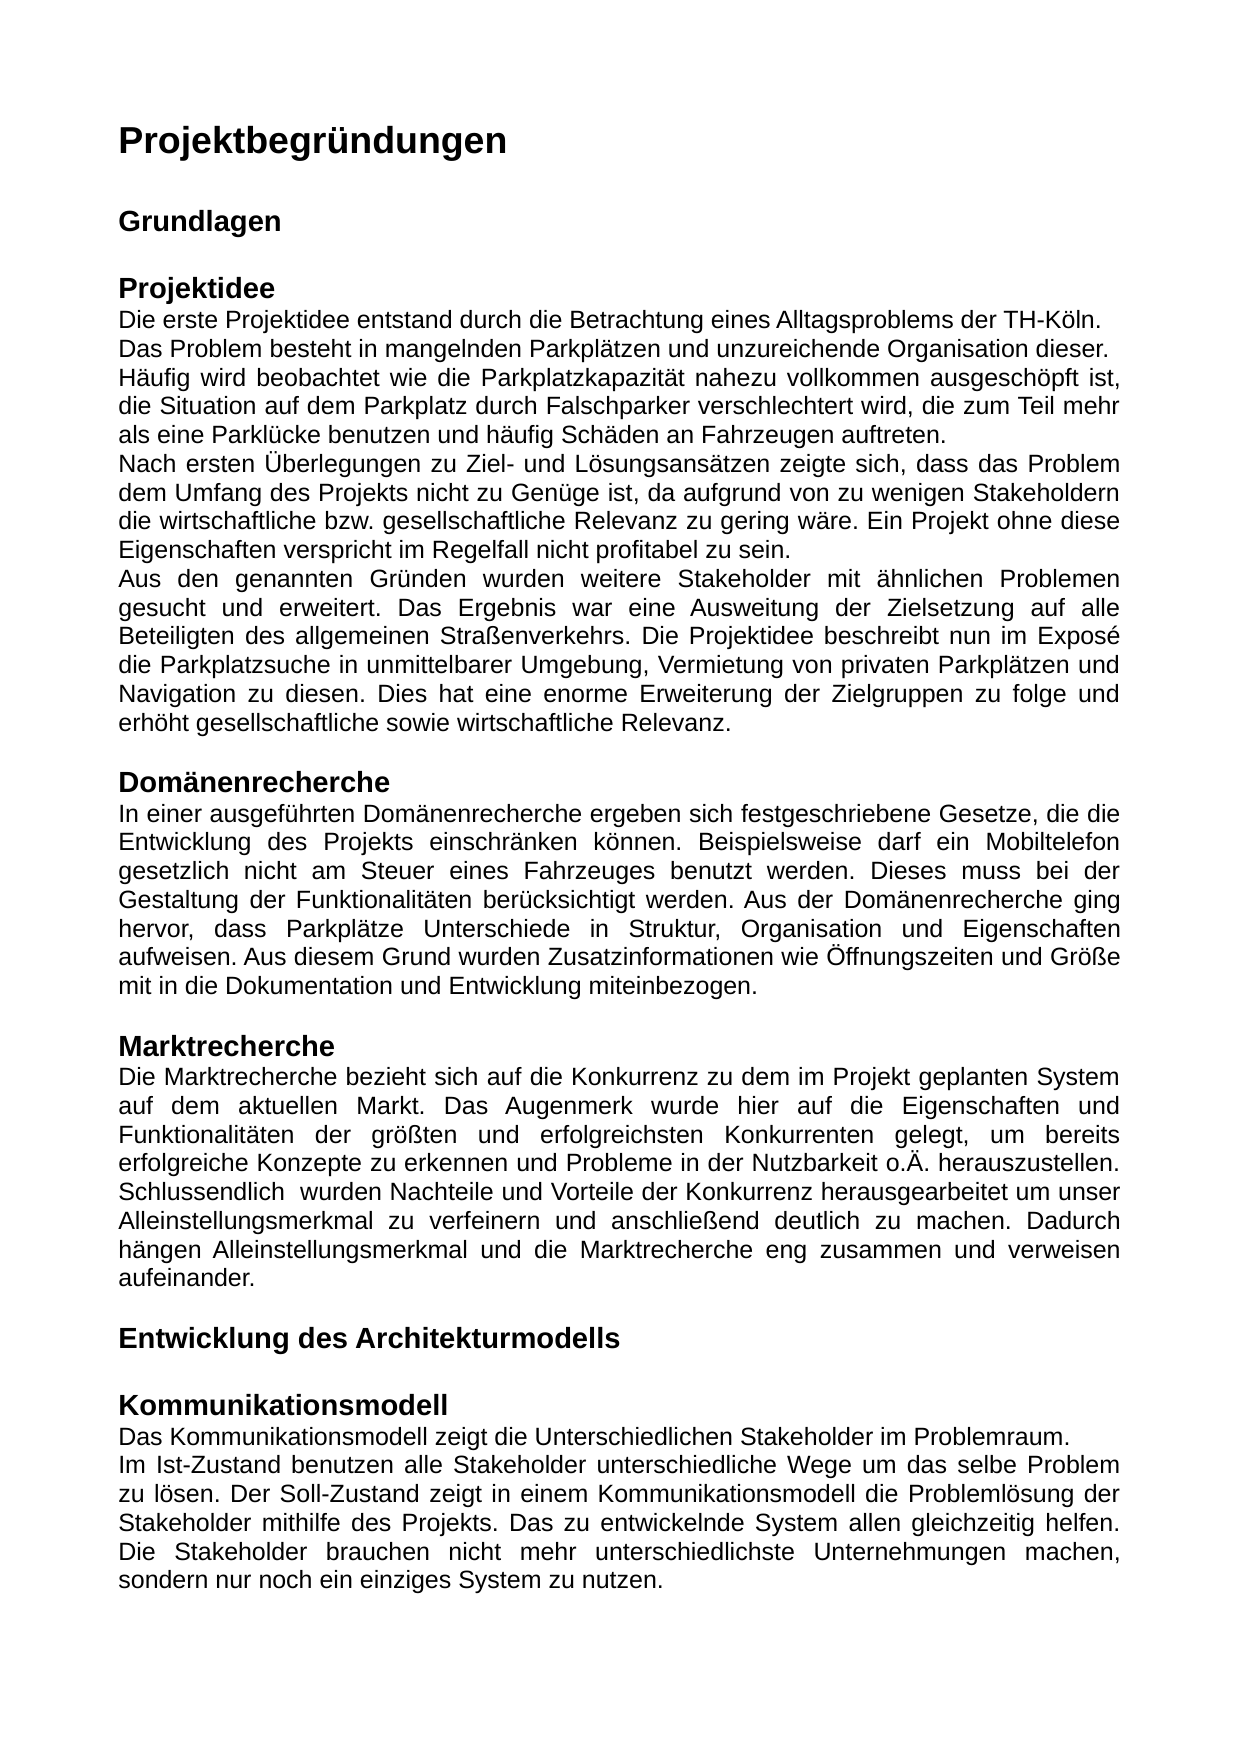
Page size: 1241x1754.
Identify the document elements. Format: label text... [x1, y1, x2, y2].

text Grundlagen [118, 204, 1122, 238]
text Marktrecherche [118, 1028, 1122, 1062]
text Projektbegründungen [118, 118, 1122, 161]
text Im Ist-Zustand benutzen alle Stakeholder unterschiedliche Wege um das selbe Problem zu lösen. Der Soll-Zustand zeigt in einem Kommunikationsmodell die Problemlösung der Stakeholder mithilfe des Projekts. Das zu entwickelnde System allen gleichzeitig helfen. Die Stakeholder brauchen nicht mehr unterschiedlichste Unternehmungen machen, sondern nur noch ein einziges System zu nutzen. [118, 1450, 1122, 1594]
text Domänenrecherche [118, 765, 1122, 798]
text Das Problem besteht in mangelnden Parkplätzen und unzureichende Organisation dieser. [118, 334, 1122, 362]
text Kommunikationsmodell [118, 1388, 1122, 1421]
text Die erste Projektidee entstand durch die Betrachtung eines Alltagsproblems der TH-Köln. [118, 305, 1122, 334]
text Entwicklung des Architekturmodells [118, 1321, 1122, 1354]
text Nach ersten Überlegungen zu Ziel- und Lösungsansätzen zeigte sich, dass das Problem dem Umfang des Projekts nicht zu Genüge ist, da aufgrund von zu wenigen Stakeholdern die wirtschaftliche bzw. gesellschaftliche Relevanz zu gering wäre. Ein Projekt ohne diese Eigenschaften verspricht im Regelfall nicht profitabel zu sein. [118, 449, 1122, 564]
text Projektidee [118, 271, 1122, 305]
text Das Kommunikationsmodell zeigt die Unterschiedlichen Stakeholder im Problemraum. [118, 1421, 1122, 1450]
text Aus den genannten Gründen wurden weitere Stakeholder mit ähnlichen Problemen gesucht und erweitert. Das Ergebnis war eine Ausweitung der Zielsetzung auf alle Beteiligten des allgemeinen Straßenverkehrs. Die Projektidee beschreibt nun im Exposé die Parkplatzsuche in unmittelbarer Umgebung, Vermietung von privaten Parkplätzen und Navigation zu diesen. Dies hat eine enorme Erweiterung der Zielgruppen zu folge und erhöht gesellschaftliche sowie wirtschaftliche Relevanz. [118, 564, 1122, 736]
text Häufig wird beobachtet wie die Parkplatzkapazität nahezu vollkommen ausgeschöpft ist, die Situation auf dem Parkplatz durch Falschparker verschlechtert wird, die zum Teil mehr als eine Parklücke benutzen und häufig Schäden an Fahrzeugen auftreten. [118, 362, 1122, 449]
text Die Marktrecherche bezieht sich auf die Konkurrenz zu dem im Projekt geplanten System auf dem aktuellen Markt. Das Augenmerk wurde hier auf die Eigenschaften und Funktionalitäten der größten und erfolgreichsten Konkurrenten gelegt, um bereits erfolgreiche Konzepte zu erkennen und Probleme in der Nutzbarkeit o.Ä. herauszustellen. Schlussendlich wurden Nachteile und Vorteile der Konkurrenz herausgearbeitet um unser Alleinstellungsmerkmal zu verfeinern und anschließend deutlich zu machen. Dadurch hängen Alleinstellungsmerkmal und die Marktrecherche eng zusammen und verweisen aufeinander. [118, 1062, 1122, 1292]
text In einer ausgeführten Domänenrecherche ergeben sich festgeschriebene Gesetze, die die Entwicklung des Projekts einschränken können. Beispielsweise darf ein Mobiltelefon gesetzlich nicht am Steuer eines Fahrzeuges benutzt werden. Dieses muss bei der Gestaltung der Funktionalitäten berücksichtigt werden. Aus der Domänenrecherche ging hervor, dass Parkplätze Unterschiede in Struktur, Organisation und Eigenschaften aufweisen. Aus diesem Grund wurden Zusatzinformationen wie Öffnungszeiten und Größe mit in die Dokumentation und Entwicklung miteinbezogen. [118, 798, 1122, 1000]
